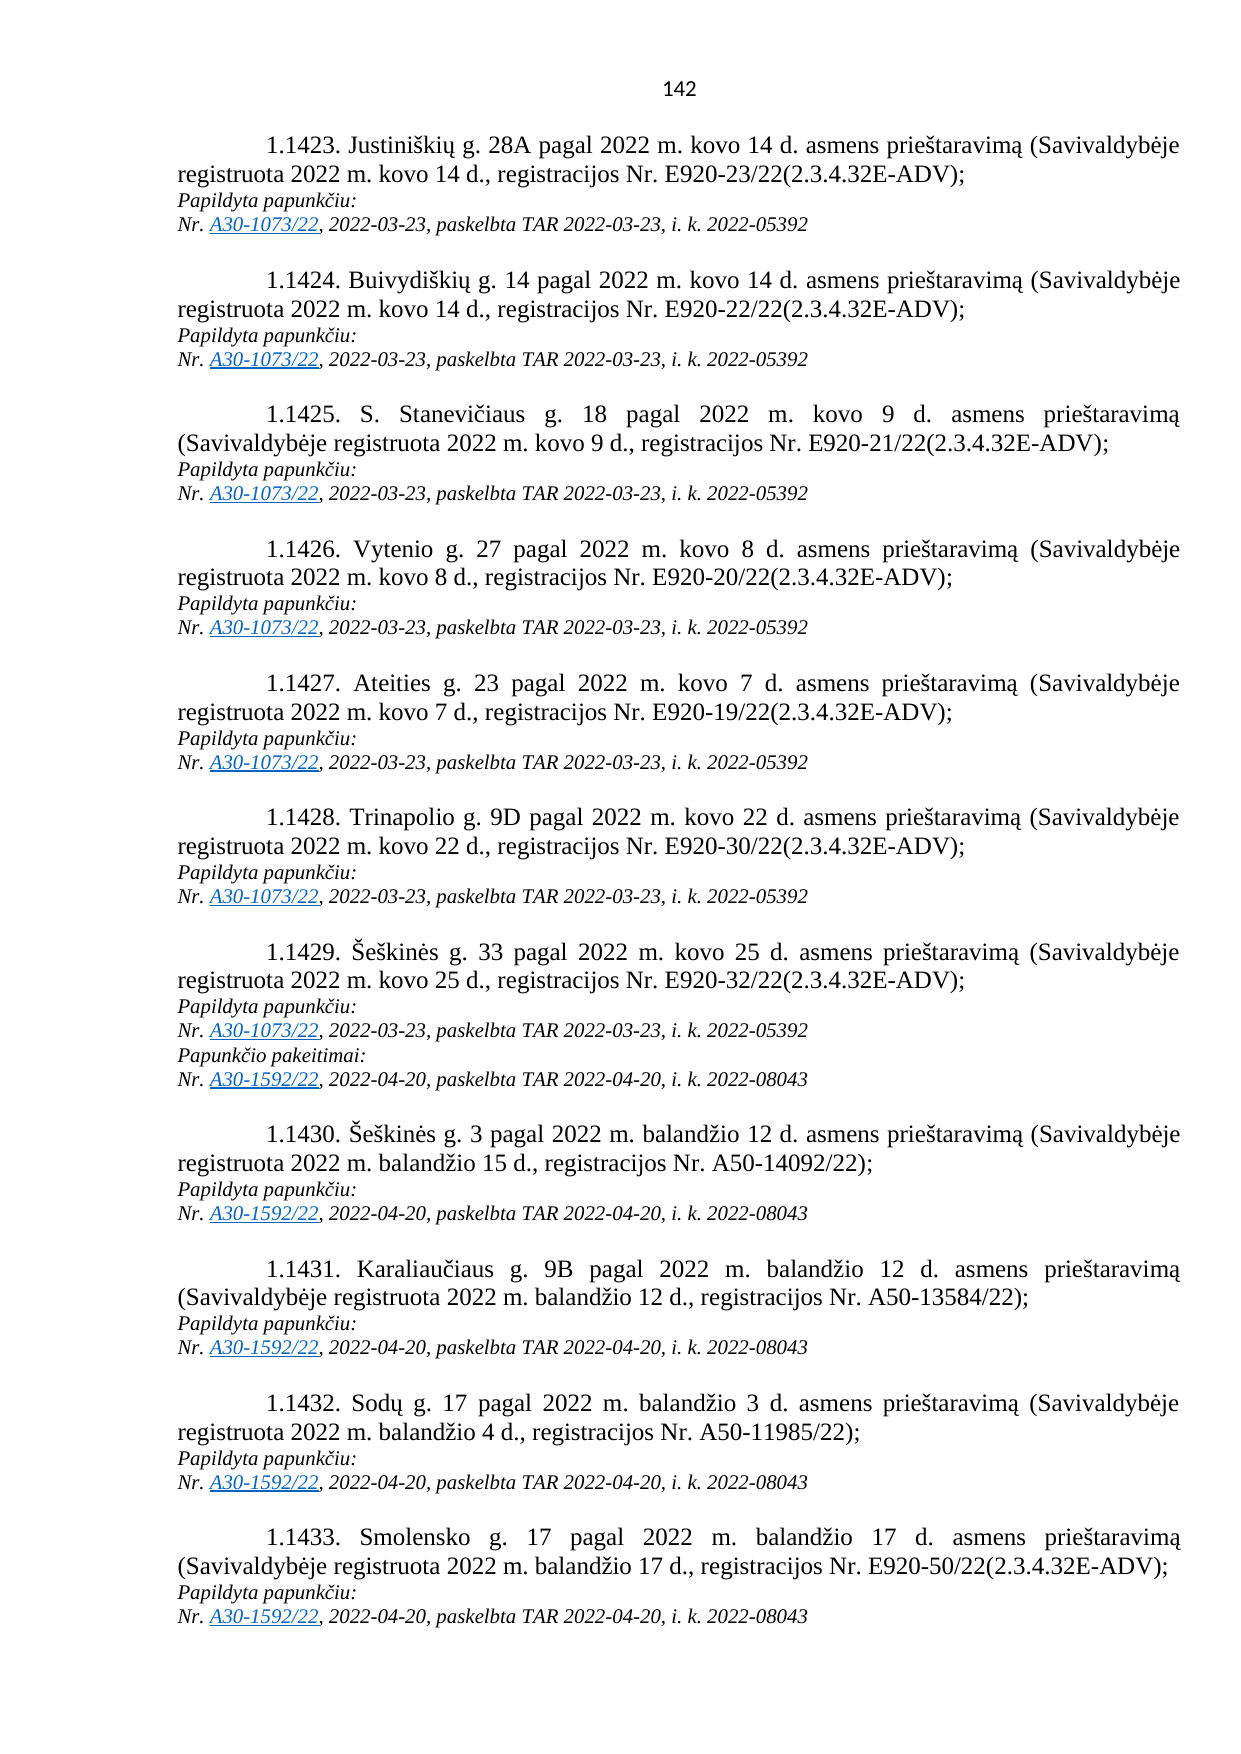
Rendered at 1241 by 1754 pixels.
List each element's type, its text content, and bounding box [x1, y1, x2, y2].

text 1.1424. Buivydiškių g. 14 pagal 2022 m. kovo 14 d. asmens prieštaravimą (Savivaldybėje registruota 2022 m. kovo 14 d., registracijos Nr. E920-22/22(2.3.4.32E-ADV); [177, 265, 1181, 322]
text Nr. A30-1073/22, 2022-03-23, paskelbta TAR 2022-03-23, i. k. 2022-05392 [177, 615, 1181, 639]
text Papildyta papunkčiu: [177, 994, 1181, 1018]
text Papildyta papunkčiu: [177, 457, 1181, 481]
text 1.1425. S. Stanevičiaus g. 18 pagal 2022 m. kovo 9 d. asmens prieštaravimą (Savivaldybėje registruota 2022 m. kovo 9 d., registracijos Nr. E920-21/22(2.3.4.32E-ADV); [177, 399, 1181, 457]
text Papildyta papunkčiu: [177, 860, 1181, 884]
text Nr. A30-1592/22, 2022-04-20, paskelbta TAR 2022-04-20, i. k. 2022-08043 [177, 1335, 1181, 1359]
text 1.1429. Šeškinės g. 33 pagal 2022 m. kovo 25 d. asmens prieštaravimą (Savivaldybėje registruota 2022 m. kovo 25 d., registracijos Nr. E920-32/22(2.3.4.32E-ADV); [177, 937, 1181, 994]
text Nr. A30-1592/22, 2022-04-20, paskelbta TAR 2022-04-20, i. k. 2022-08043 [177, 1067, 1181, 1091]
text Papildyta papunkčiu: [177, 322, 1181, 347]
text Nr. A30-1073/22, 2022-03-23, paskelbta TAR 2022-03-23, i. k. 2022-05392 [177, 481, 1181, 505]
text Nr. A30-1073/22, 2022-03-23, paskelbta TAR 2022-03-23, i. k. 2022-05392 [177, 212, 1181, 236]
text Nr. A30-1073/22, 2022-03-23, paskelbta TAR 2022-03-23, i. k. 2022-05392 [177, 347, 1181, 371]
text Papildyta papunkčiu: [177, 1177, 1181, 1201]
text 1.1427. Ateities g. 23 pagal 2022 m. kovo 7 d. asmens prieštaravimą (Savivaldybėje registruota 2022 m. kovo 7 d., registracijos Nr. E920-19/22(2.3.4.32E-ADV); [177, 668, 1181, 726]
text Papildyta papunkčiu: [177, 591, 1181, 615]
text Nr. A30-1073/22, 2022-03-23, paskelbta TAR 2022-03-23, i. k. 2022-05392 [177, 884, 1181, 908]
text Nr. A30-1592/22, 2022-04-20, paskelbta TAR 2022-04-20, i. k. 2022-08043 [177, 1201, 1181, 1225]
text Papildyta papunkčiu: [177, 726, 1181, 750]
text Papunkčio pakeitimai: [177, 1042, 1181, 1067]
text Papildyta papunkčiu: [177, 1446, 1181, 1470]
text Papildyta papunkčiu: [177, 1580, 1181, 1604]
text 1.1433. Smolensko g. 17 pagal 2022 m. balandžio 17 d. asmens prieštaravimą (Savivaldybėje registruota 2022 m. balandžio 17 d., registracijos Nr. E920-50/22(2.3.4.32E-ADV); [177, 1522, 1181, 1580]
text Nr. A30-1592/22, 2022-04-20, paskelbta TAR 2022-04-20, i. k. 2022-08043 [177, 1470, 1181, 1494]
text Nr. A30-1073/22, 2022-03-23, paskelbta TAR 2022-03-23, i. k. 2022-05392 [177, 750, 1181, 774]
text Nr. A30-1592/22, 2022-04-20, paskelbta TAR 2022-04-20, i. k. 2022-08043 [177, 1604, 1181, 1628]
text 1.1423. Justiniškių g. 28A pagal 2022 m. kovo 14 d. asmens prieštaravimą (Savivaldybėje registruota 2022 m. kovo 14 d., registracijos Nr. E920-23/22(2.3.4.32E-ADV); [177, 131, 1181, 188]
text Nr. A30-1073/22, 2022-03-23, paskelbta TAR 2022-03-23, i. k. 2022-05392 [177, 1018, 1181, 1042]
text 1.1432. Sodų g. 17 pagal 2022 m. balandžio 3 d. asmens prieštaravimą (Savivaldybėje registruota 2022 m. balandžio 4 d., registracijos Nr. A50-11985/22); [177, 1388, 1181, 1446]
text 1.1431. Karaliaučiaus g. 9B pagal 2022 m. balandžio 12 d. asmens prieštaravimą (Savivaldybėje registruota 2022 m. balandžio 12 d., registracijos Nr. A50-13584/22); [177, 1254, 1181, 1311]
text 1.1430. Šeškinės g. 3 pagal 2022 m. balandžio 12 d. asmens prieštaravimą (Savivaldybėje registruota 2022 m. balandžio 15 d., registracijos Nr. A50-14092/22); [177, 1119, 1181, 1177]
text Papildyta papunkčiu: [177, 1311, 1181, 1335]
text 1.1428. Trinapolio g. 9D pagal 2022 m. kovo 22 d. asmens prieštaravimą (Savivaldybėje registruota 2022 m. kovo 22 d., registracijos Nr. E920-30/22(2.3.4.32E-ADV); [177, 802, 1181, 860]
text 1.1426. Vytenio g. 27 pagal 2022 m. kovo 8 d. asmens prieštaravimą (Savivaldybėje registruota 2022 m. kovo 8 d., registracijos Nr. E920-20/22(2.3.4.32E-ADV); [177, 534, 1181, 591]
text Papildyta papunkčiu: [177, 188, 1181, 212]
